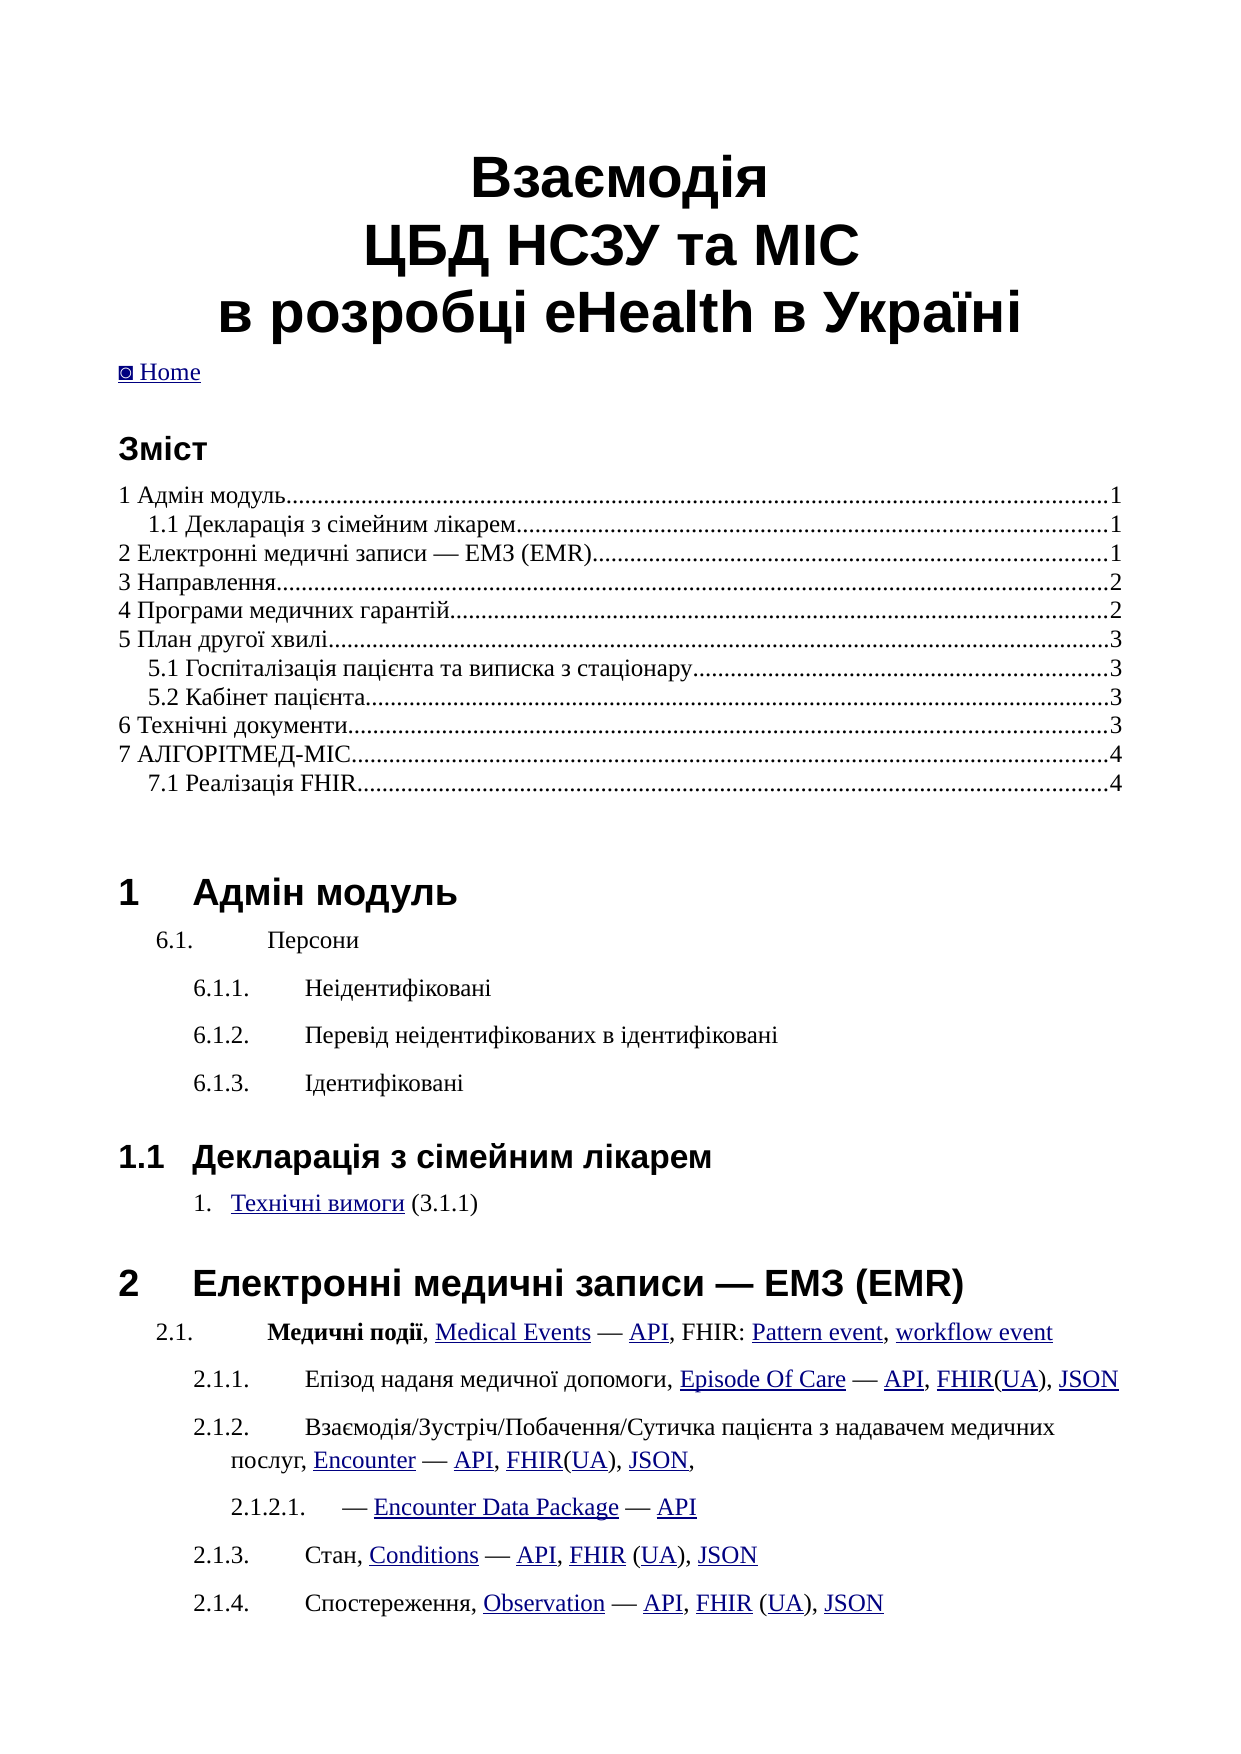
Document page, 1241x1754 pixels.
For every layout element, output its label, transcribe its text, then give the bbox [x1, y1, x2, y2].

subtitle Адмін модуль [118, 869, 1122, 913]
list Спостереження, Observation — API, FHIR (UA), JSON [193, 1588, 1122, 1616]
list Персони [156, 925, 1122, 954]
title Взаємодія ЦБД НСЗУ та МІС в розробці eHealth в Україні [118, 143, 1122, 344]
text 3 Направлення 2 [118, 567, 1122, 595]
text 2 Електронні медичні записи — ЕМЗ (EMR) 1 [118, 538, 1122, 567]
text 5.1 Госпіталізація пацієнта та виписка з стаціонару 3 [148, 653, 1122, 682]
text 7 АЛГОРІТМЕД-МІС 4 [118, 739, 1122, 768]
text 6 Технічні документи 3 [118, 710, 1122, 739]
list Технічні вимоги (3.1.1) [193, 1188, 1122, 1217]
list Ідентифіковані [193, 1068, 1122, 1097]
text 1 Адмін модуль 1 [118, 480, 1122, 509]
list Стан, Conditions — API, FHIR (UA), JSON [193, 1540, 1122, 1569]
list — Encounter Data Package — API [231, 1492, 1122, 1521]
text 5.2 Кабінет пацієнта 3 [148, 682, 1122, 710]
text 4 Програми медичних гарантій 2 [118, 595, 1122, 624]
subtitle Декларація з сімейним лікарем [118, 1137, 1122, 1175]
text 5 План другої хвилі 3 [118, 624, 1122, 653]
list Медичні події, Medical Events — API, FHIR: Pattern event, workflow event [156, 1317, 1122, 1345]
text 1.1 Декларація з сімейним лікарем 1 [148, 509, 1122, 538]
text ◙ Home [118, 357, 1122, 386]
subtitle Зміст [118, 429, 1122, 468]
list Епізод наданя медичної допомоги, Episode Of Care — API, FHIR(UA), JSON [193, 1364, 1122, 1393]
text 7.1 Реалізація FHIR 4 [148, 768, 1122, 797]
list Взаємодія/Зустріч/Побачення/Сутичка пацієнта з надавачем медичних послуг, Encounter — API, FHIR(UA), JSON, [193, 1412, 1122, 1473]
list Неідентифіковані [193, 973, 1122, 1002]
list Перевід неідентифікованих в ідентифіковані [193, 1021, 1122, 1049]
subtitle Електронні медичні записи — ЕМЗ (EMR) [118, 1260, 1122, 1304]
